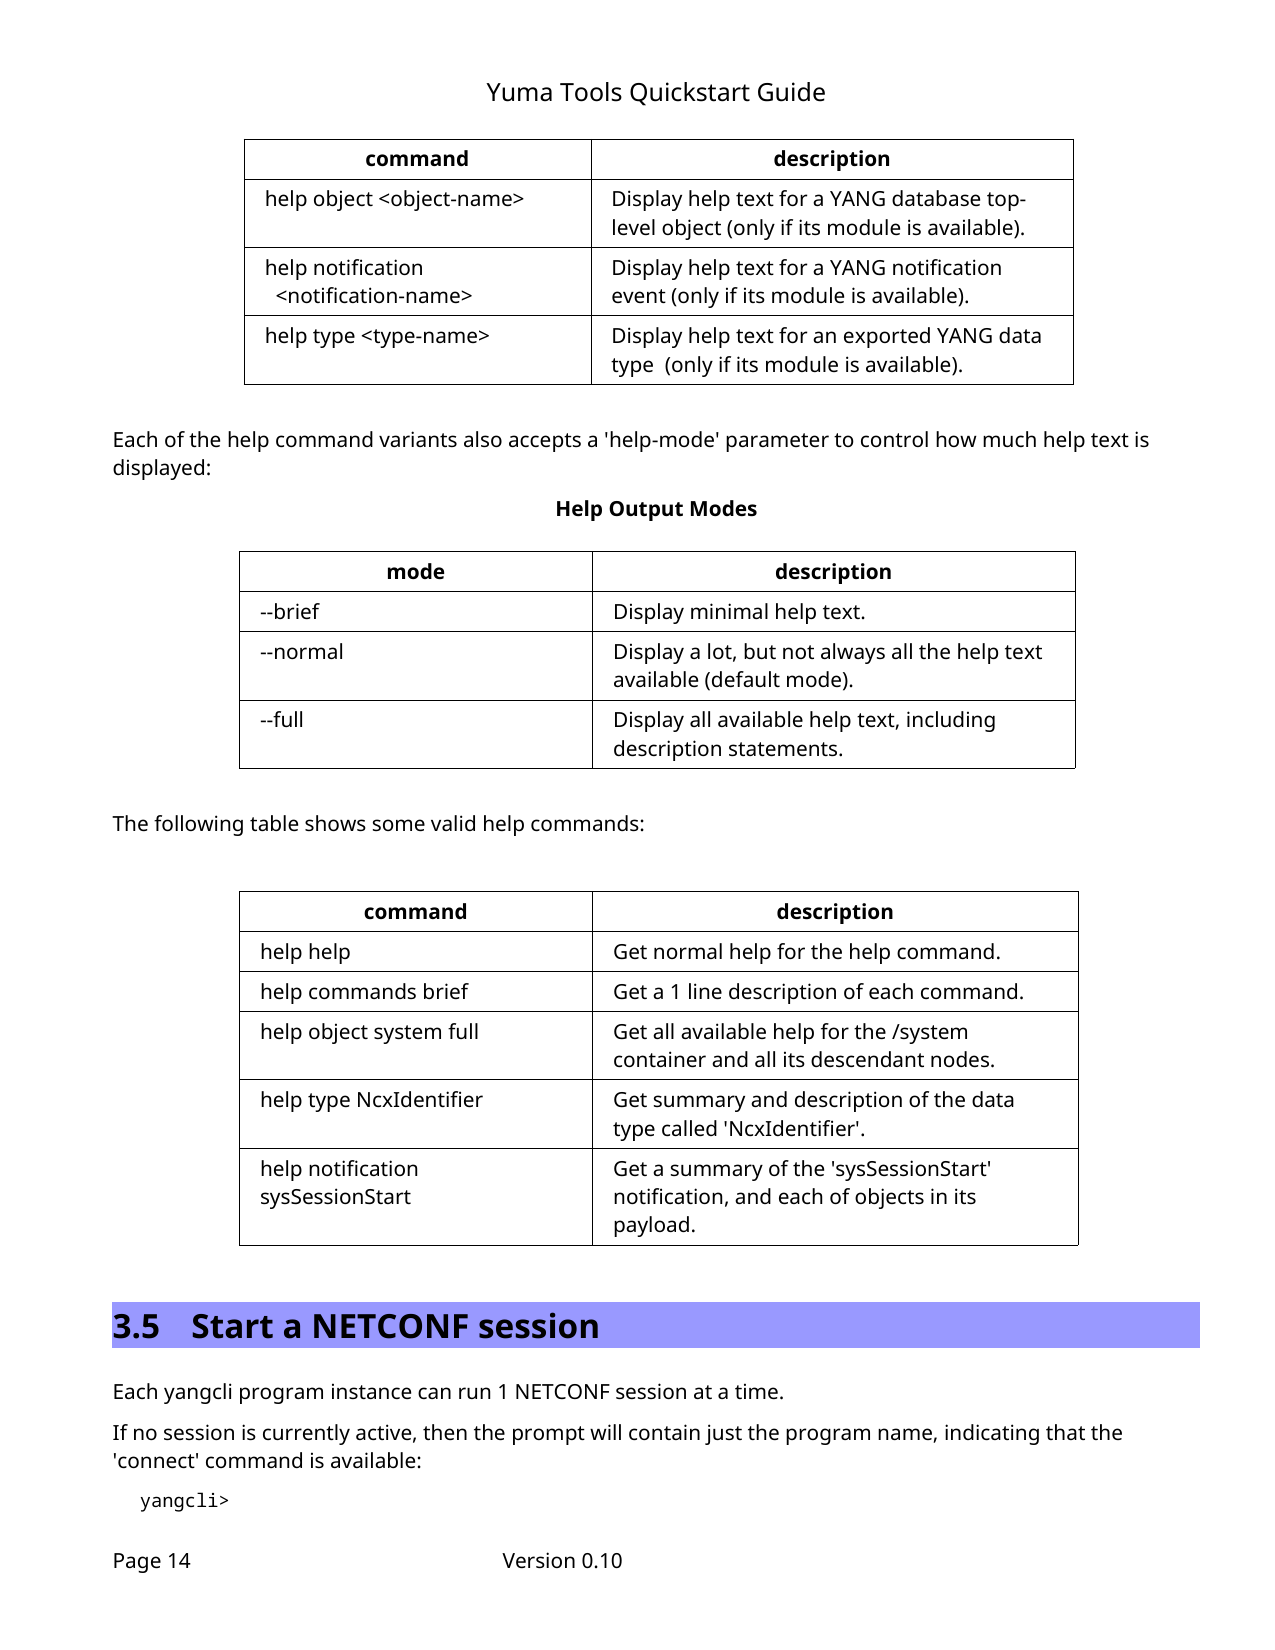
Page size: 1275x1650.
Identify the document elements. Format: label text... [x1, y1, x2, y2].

subtitle Start a NETCONF session [112, 1302, 1200, 1348]
table_header command [245, 140, 591, 178]
table_cell Display all available help text, including description statements. [593, 701, 1075, 768]
table_cell --full [240, 701, 592, 768]
text If no session is currently active, then the prompt will contain just the program name, indicating that the 'connect' command is available: [112, 1418, 1200, 1475]
table_cell Display minimal help text. [593, 592, 1075, 631]
text The following table shows some valid help commands: [112, 809, 1200, 837]
text yangcli> [139, 1487, 1200, 1513]
table_cell help object system full [240, 1012, 592, 1079]
table_header mode [240, 552, 592, 591]
table_header command [240, 892, 592, 931]
table_cell Display help text for a YANG notification event (only if its module is available). [592, 248, 1073, 315]
table_cell Get summary and description of the data type called 'NcxIdentifier'. [593, 1080, 1078, 1148]
table_cell Get a 1 line description of each command. [593, 972, 1078, 1011]
table_cell help type NcxIdentifier [240, 1080, 592, 1148]
table_cell Get all available help for the /system container and all its descendant nodes. [593, 1012, 1078, 1079]
text Each yangcli program instance can run 1 NETCONF session at a time. [112, 1377, 1200, 1405]
table_cell Display help text for an exported YANG data type (only if its module is available). [592, 316, 1073, 384]
text Each of the help command variants also accepts a 'help-mode' parameter to control how much help text is displayed: [112, 425, 1200, 482]
table_cell Get a summary of the 'sysSessionStart' notification, and each of objects in its payload. [593, 1149, 1078, 1245]
table_cell help notification sysSessionStart [240, 1149, 592, 1245]
table_cell help object <object-name> [245, 180, 591, 247]
table_cell help help [240, 932, 592, 971]
table_cell Get normal help for the help command. [593, 932, 1078, 971]
table_header description [593, 552, 1075, 591]
subtitle Help Output Modes [127, 494, 1185, 523]
table_cell help type <type-name> [245, 316, 591, 384]
table_cell Display a lot, but not always all the help text available (default mode). [593, 632, 1075, 699]
table_cell help notification <notification-name> [245, 248, 591, 315]
table_cell --brief [240, 592, 592, 631]
table_cell Display help text for a YANG database top-level object (only if its module is available). [592, 180, 1073, 247]
table_cell --normal [240, 632, 592, 699]
table_header description [592, 140, 1073, 178]
table_header description [593, 892, 1078, 931]
table_cell help commands brief [240, 972, 592, 1011]
